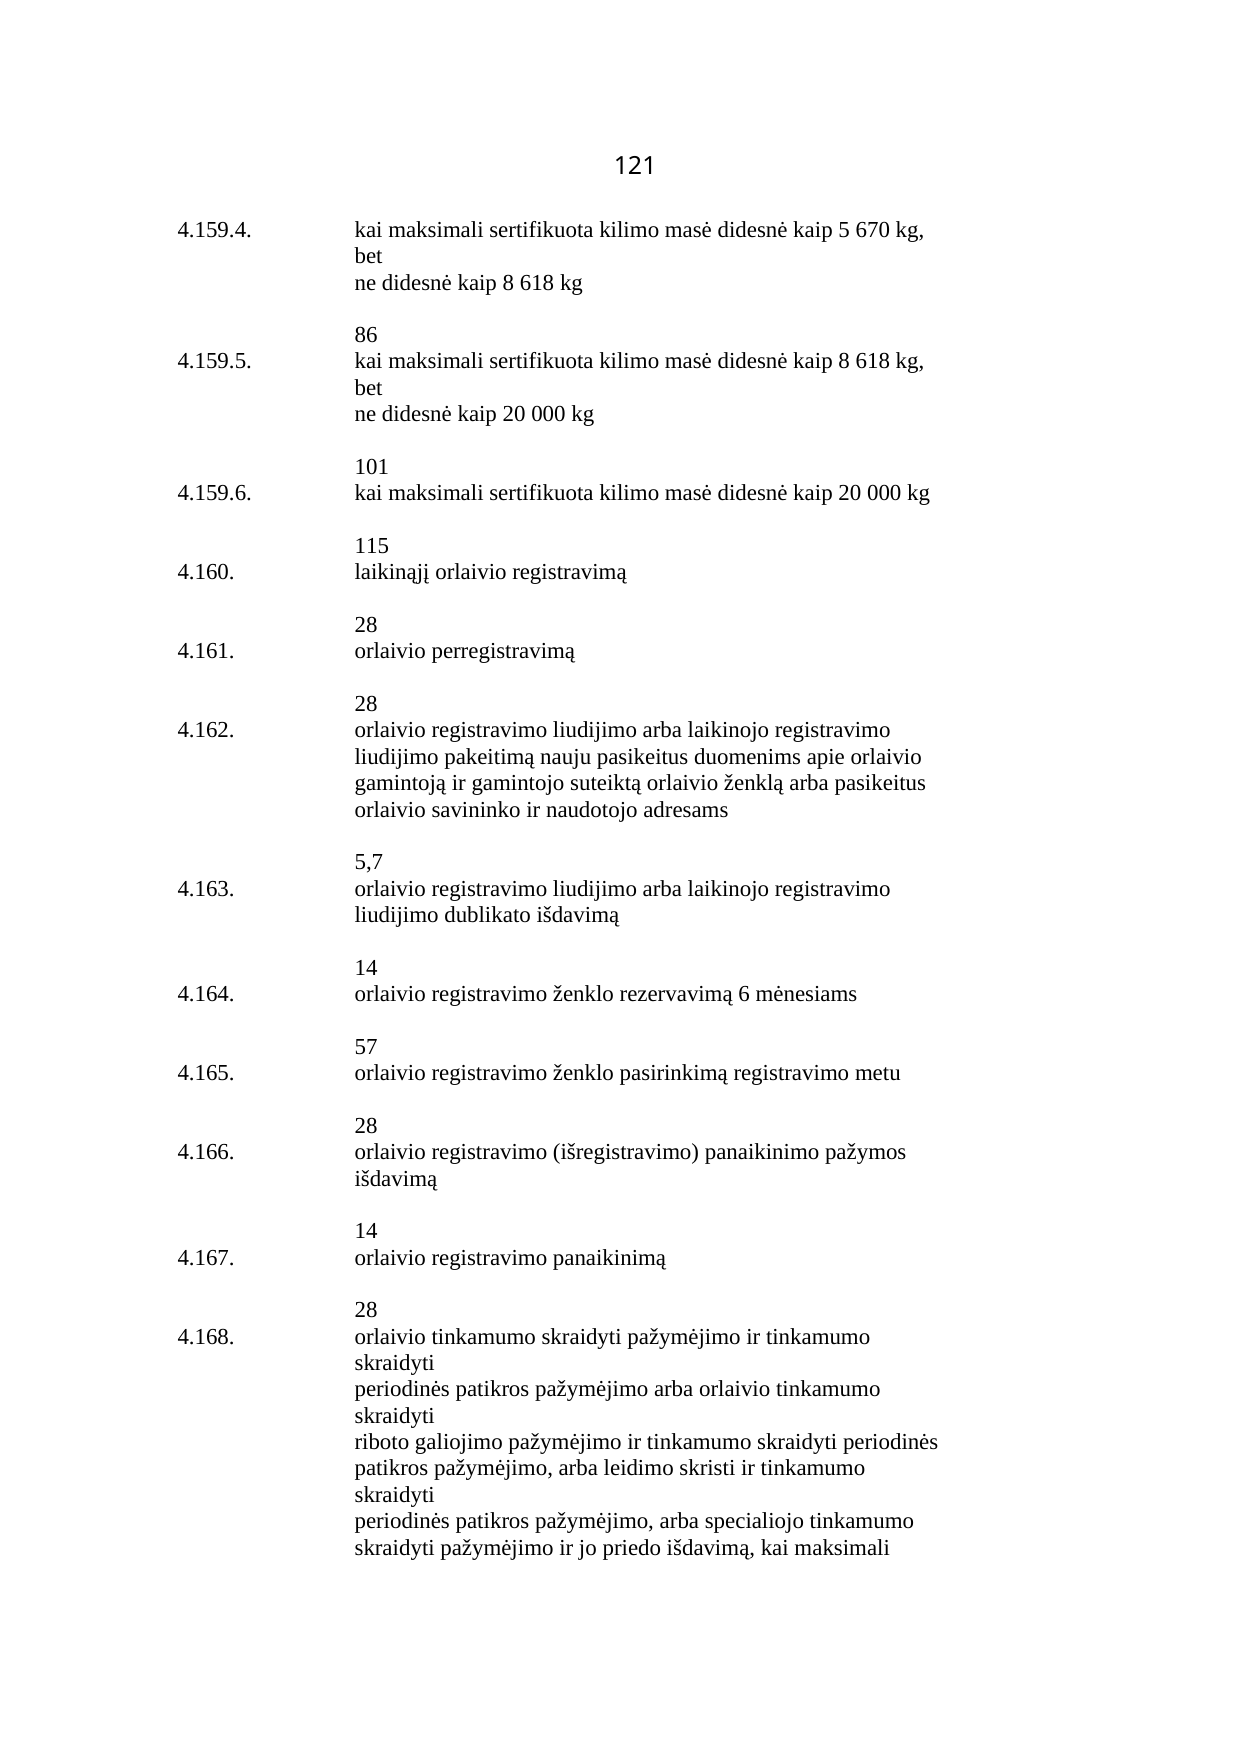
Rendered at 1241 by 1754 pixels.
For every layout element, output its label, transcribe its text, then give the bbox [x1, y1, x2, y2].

text 4.164. orlaivio registravimo ženklo rezervavimą 6 mėnesiams 57 [177, 980, 945, 1059]
text orlaivio savininko ir naudotojo adresams 5,7 [354, 796, 945, 875]
text 4.167. orlaivio registravimo panaikinimą 28 [177, 1244, 945, 1323]
text 4.166. orlaivio registravimo (išregistravimo) panaikinimo pažymos [177, 1138, 945, 1164]
text 4.163. orlaivio registravimo liudijimo arba laikinojo registravimo [177, 875, 945, 901]
text gamintoją ir gamintojo suteiktą orlaivio ženklą arba pasikeitus [354, 769, 945, 796]
text 4.162. orlaivio registravimo liudijimo arba laikinojo registravimo [177, 717, 945, 743]
text 4.159.6. kai maksimali sertifikuota kilimo masė didesnė kaip 20 000 kg 115 [177, 479, 945, 558]
text patikros pažymėjimo, arba leidimo skristi ir tinkamumo skraidyti [354, 1454, 945, 1507]
text liudijimo dublikato išdavimą 14 [354, 901, 945, 980]
text ne didesnė kaip 8 618 kg 86 [354, 268, 945, 348]
text liudijimo pakeitimą nauju pasikeitus duomenims apie orlaivio [354, 743, 945, 769]
text 4.159.5. kai maksimali sertifikuota kilimo masė didesnė kaip 8 618 kg, bet [177, 348, 945, 400]
text ne didesnė kaip 20 000 kg 101 [354, 400, 945, 479]
text periodinės patikros pažymėjimo, arba specialiojo tinkamumo [354, 1507, 945, 1533]
text periodinės patikros pažymėjimo arba orlaivio tinkamumo skraidyti [354, 1375, 945, 1428]
text riboto galiojimo pažymėjimo ir tinkamumo skraidyti periodinės [354, 1428, 945, 1454]
text 4.160. laikinąjį orlaivio registravimą 28 [177, 558, 945, 637]
text skraidyti pažymėjimo ir jo priedo išdavimą, kai maksimali [354, 1533, 945, 1560]
text 4.168. orlaivio tinkamumo skraidyti pažymėjimo ir tinkamumo skraidyti [177, 1323, 945, 1375]
text 4.161. orlaivio perregistravimą 28 [177, 637, 945, 717]
text 4.159.4. kai maksimali sertifikuota kilimo masė didesnė kaip 5 670 kg, bet [177, 216, 945, 268]
text išdavimą 14 [354, 1164, 945, 1244]
text 4.165. orlaivio registravimo ženklo pasirinkimą registravimo metu 28 [177, 1059, 945, 1138]
